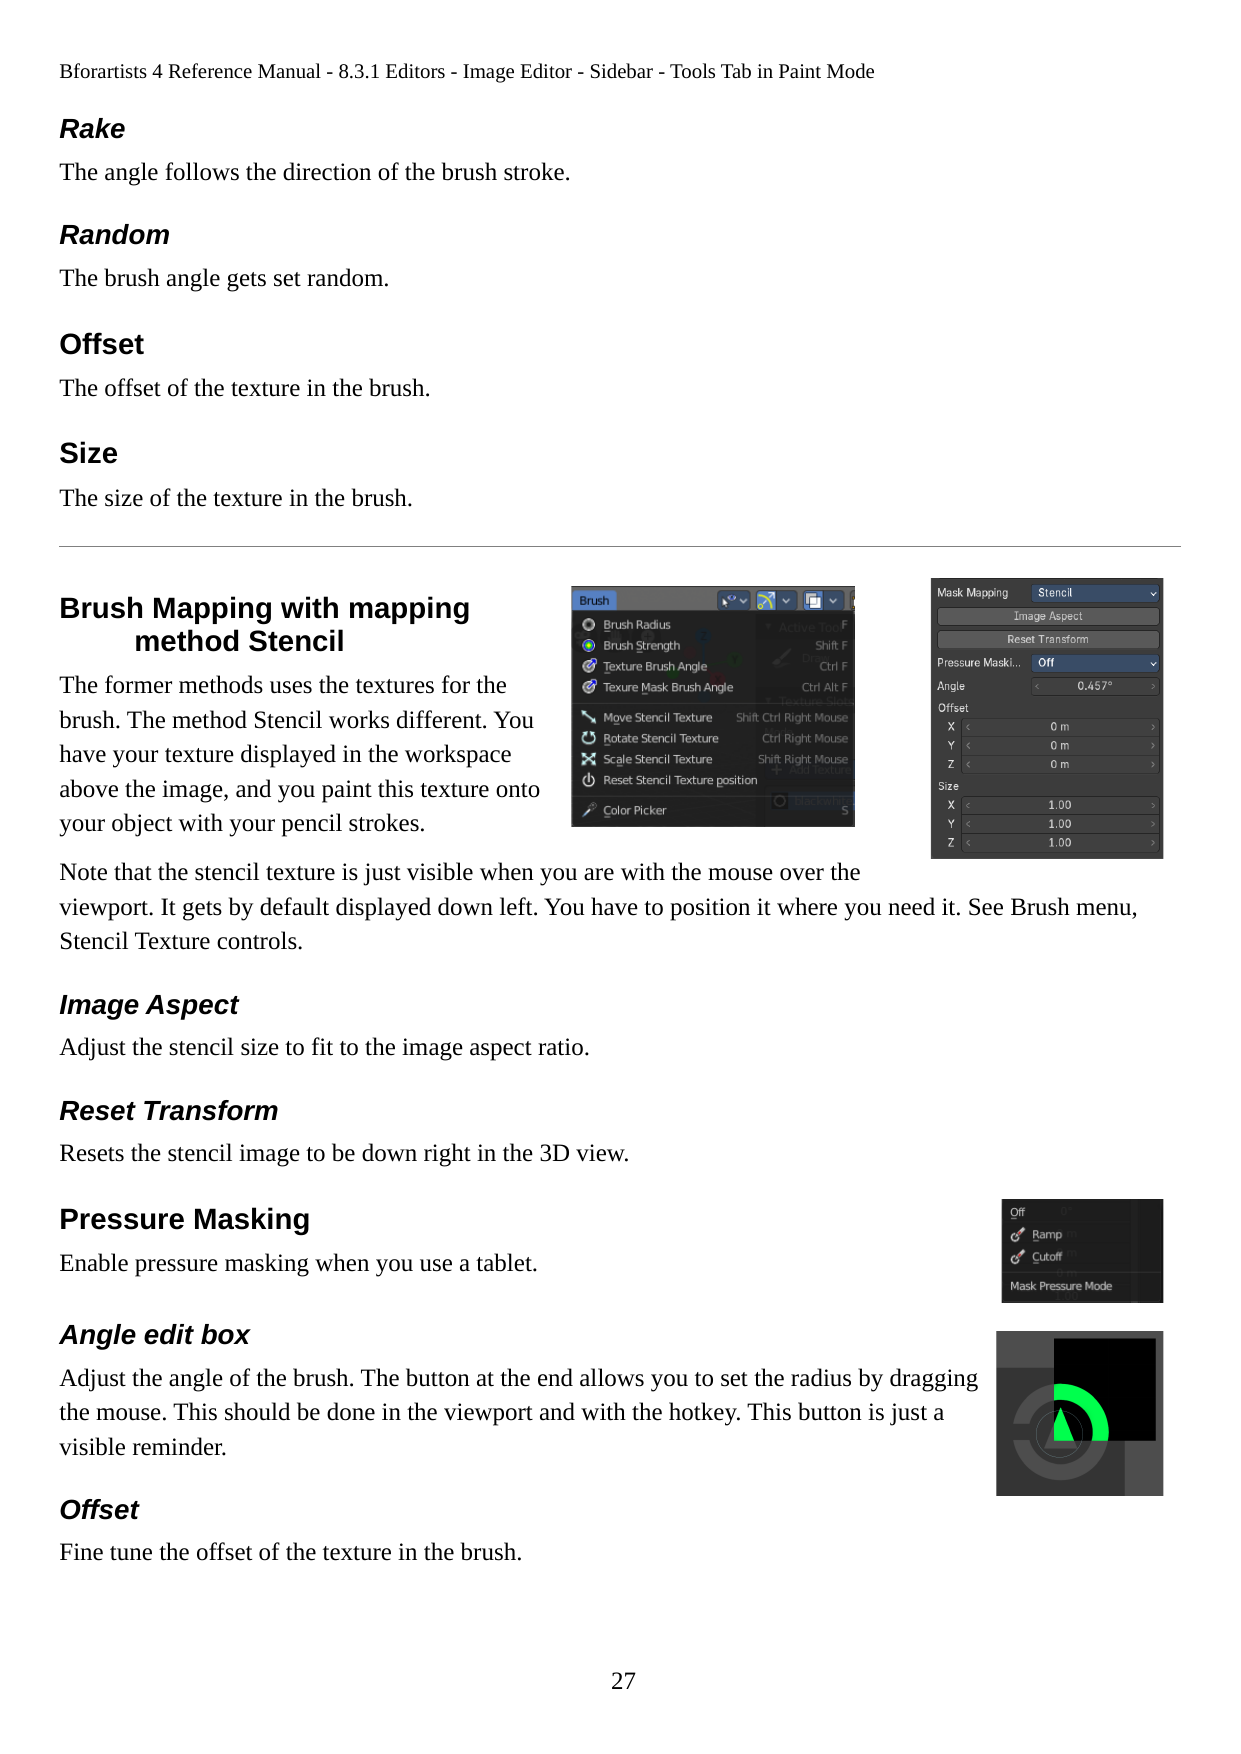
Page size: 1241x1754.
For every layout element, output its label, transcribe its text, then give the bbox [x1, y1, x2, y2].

subtitle Random [59, 218, 1181, 250]
text Adjust the angle of the brush. The button at the end allows you to set the radius by dragging the mouse. This should be done in the viewport and with the hotkey. This button is just a visible reminder. [59, 1363, 996, 1460]
subtitle Pressure Masking [59, 1202, 1001, 1236]
subtitle Reset Transform [59, 1094, 1181, 1126]
text The former methods uses the textures for the brush. The method Stencil works different. You have your texture displayed in the workspace above the image, and you paint this texture onto your object with your pencil strokes. [59, 671, 930, 837]
text Fine tune the offset of the texture in the brush. [59, 1537, 1181, 1566]
subtitle [1164, 591, 1181, 658]
subtitle Rake [59, 113, 1181, 144]
text The offset of the texture in the brush. [59, 373, 1181, 402]
picture [930, 578, 1164, 859]
subtitle [855, 591, 930, 658]
text Note that the stencil texture is just visible when you are with the mouse over the viewport. It gets by default displayed down left. You have to position it where you need it. See Brush menu, Stencil Texture controls. [59, 857, 1181, 955]
subtitle Offset [59, 1493, 1181, 1525]
text The angle follows the direction of the brush stroke. [59, 157, 1181, 186]
subtitle [1164, 1202, 1181, 1236]
text The size of the texture in the brush. [59, 483, 1181, 511]
text The brush angle gets set random. [59, 263, 1181, 292]
subtitle Image Aspect [59, 988, 1181, 1020]
picture [1001, 1199, 1164, 1303]
subtitle Offset [59, 327, 1181, 360]
picture [996, 1331, 1164, 1496]
subtitle Brush Mapping with mapping method Stencil [59, 591, 571, 658]
subtitle Angle edit box [59, 1318, 1181, 1350]
text Resets the stencil image to be down right in the 3D view. [59, 1138, 1181, 1167]
text Enable pressure masking when you use a tablet. [59, 1248, 1001, 1277]
text Adjust the stencil size to fit to the image aspect ratio. [59, 1032, 1181, 1061]
picture [571, 586, 855, 827]
subtitle Size [59, 436, 1181, 470]
